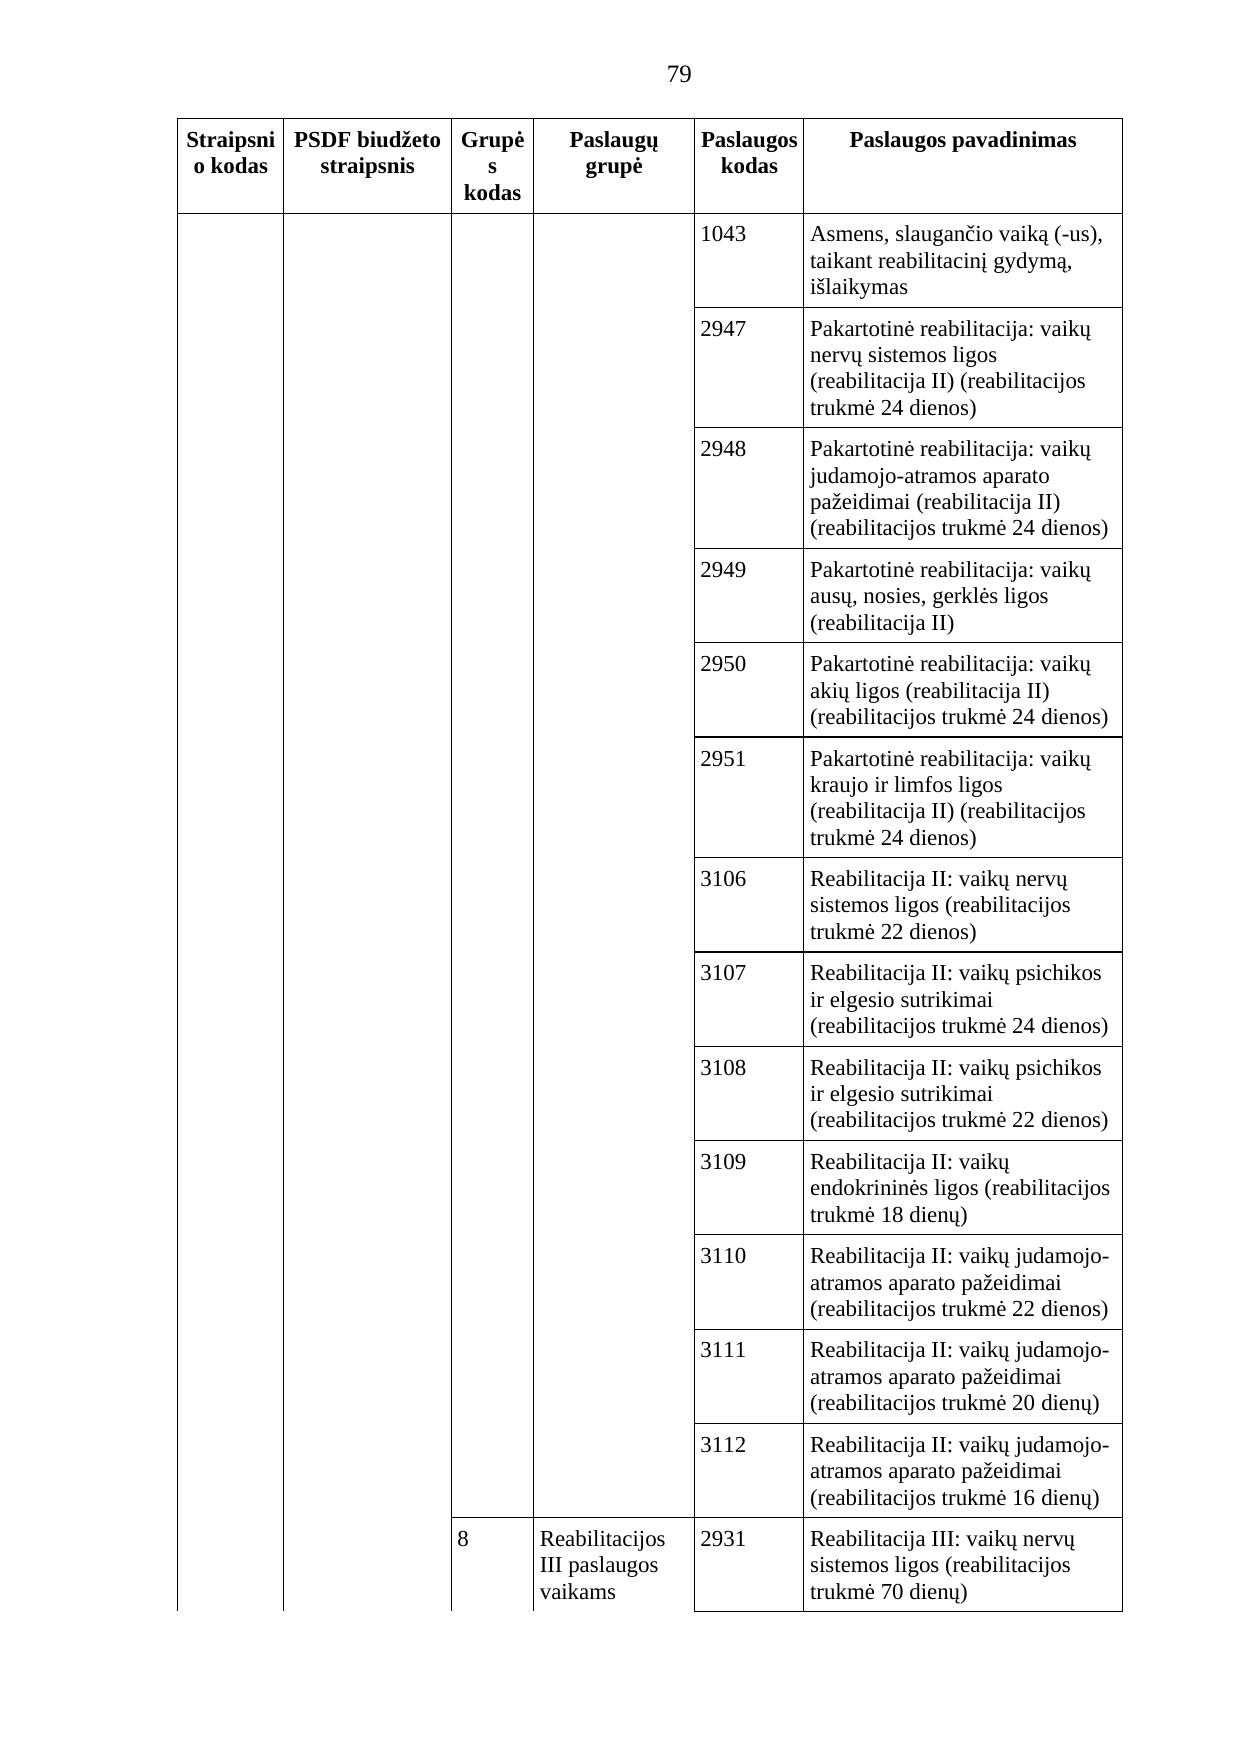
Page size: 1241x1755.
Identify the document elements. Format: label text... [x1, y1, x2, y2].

table_cell [284, 857, 451, 951]
table_header Straipsnio kodas [178, 119, 283, 212]
table_cell [452, 427, 533, 548]
table_cell [284, 1517, 451, 1611]
table_cell [178, 951, 283, 1046]
table_cell [284, 548, 451, 642]
table_cell [534, 1046, 694, 1140]
table_cell [452, 307, 533, 427]
table_header Paslaugos kodas [695, 119, 803, 212]
table_cell Reabilitacija II: vaikų judamojo-atramos aparato pažeidimai (reabilitacijos trukmė 20 dienų) [804, 1330, 1122, 1423]
table_cell [534, 1140, 694, 1234]
table_cell [534, 307, 694, 427]
table_cell [178, 1140, 283, 1234]
table_cell [452, 1234, 533, 1328]
table_cell [534, 214, 694, 307]
table_cell [534, 427, 694, 548]
table_cell [178, 214, 283, 307]
table_cell 3109 [695, 1141, 803, 1234]
table_cell 2949 [695, 549, 803, 642]
table_cell [284, 642, 451, 736]
table_cell [178, 1329, 283, 1423]
table_cell [178, 548, 283, 642]
table_cell Reabilitacija II: vaikų judamojo-atramos aparato pažeidimai (reabilitacijos trukmė 16 dienų) [804, 1424, 1122, 1517]
table_cell Reabilitacija III: vaikų nervų sistemos ligos (reabilitacijos trukmė 70 dienų) [804, 1518, 1122, 1611]
table_cell [452, 548, 533, 642]
table_cell 2948 [695, 428, 803, 548]
table_cell [534, 1234, 694, 1328]
table_cell 3111 [695, 1330, 803, 1423]
table_cell [284, 1046, 451, 1140]
table_cell [178, 427, 283, 548]
table_cell Pakartotinė reabilitacija: vaikų judamojo-atramos aparato pažeidimai (reabilitacija II) (reabilitacijos trukmė 24 dienos) [804, 428, 1122, 548]
table_cell [534, 736, 694, 857]
table_cell 1043 [695, 214, 803, 307]
table_cell [452, 214, 533, 307]
table_cell [452, 1329, 533, 1423]
table_cell [452, 857, 533, 951]
table_cell [178, 1517, 283, 1611]
table_cell 2951 [695, 738, 803, 857]
table_cell [534, 1329, 694, 1423]
table_cell [284, 1329, 451, 1423]
table_cell Pakartotinė reabilitacija: vaikų kraujo ir limfos ligos (reabilitacija II) (reabilitacijos trukmė 24 dienos) [804, 738, 1122, 857]
table_cell [452, 951, 533, 1046]
table_cell [452, 736, 533, 857]
table_header Paslaugų grupė [534, 119, 694, 212]
table_cell [284, 214, 451, 307]
table_cell 2931 [695, 1518, 803, 1611]
table_header PSDF biudžeto straipsnis [284, 119, 451, 212]
table_cell Pakartotinė reabilitacija: vaikų ausų, nosies, gerklės ligos (reabilitacija II) [804, 549, 1122, 642]
table_cell [178, 857, 283, 951]
table_cell [534, 857, 694, 951]
table_cell [452, 1423, 533, 1517]
table_cell [284, 427, 451, 548]
table_cell [178, 307, 283, 427]
table_header Paslaugos pavadinimas [804, 119, 1122, 212]
table_cell Reabilitacija II: vaikų endokrininės ligos (reabilitacijos trukmė 18 dienų) [804, 1141, 1122, 1234]
table_cell Asmens, slaugančio vaiką (-us), taikant reabilitacinį gydymą, išlaikymas [804, 214, 1122, 307]
table_cell [284, 1140, 451, 1234]
table_cell [284, 1234, 451, 1328]
table_cell [178, 1234, 283, 1328]
table_cell [534, 548, 694, 642]
table_cell [534, 642, 694, 736]
table_cell 2947 [695, 308, 803, 427]
table_cell [284, 1423, 451, 1517]
table_header Grupės kodas [452, 119, 533, 212]
table_cell [178, 1046, 283, 1140]
table_cell Pakartotinė reabilitacija: vaikų akių ligos (reabilitacija II) (reabilitacijos trukmė 24 dienos) [804, 643, 1122, 736]
table_cell 3106 [695, 858, 803, 951]
table_cell [452, 1046, 533, 1140]
table_cell Pakartotinė reabilitacija: vaikų nervų sistemos ligos (reabilitacija II) (reabilitacijos trukmė 24 dienos) [804, 308, 1122, 427]
table_cell Reabilitacija II: vaikų psichikos ir elgesio sutrikimai (reabilitacijos trukmė 24 dienos) [804, 953, 1122, 1046]
table_cell [284, 307, 451, 427]
table_cell 3107 [695, 953, 803, 1046]
table_cell [284, 736, 451, 857]
table_cell [534, 951, 694, 1046]
table_cell [452, 1140, 533, 1234]
table_cell [178, 1423, 283, 1517]
table_cell Reabilitacijos III paslaugos vaikams [534, 1518, 694, 1611]
table_cell Reabilitacija II: vaikų psichikos ir elgesio sutrikimai (reabilitacijos trukmė 22 dienos) [804, 1047, 1122, 1140]
table_cell Reabilitacija II: vaikų judamojo-atramos aparato pažeidimai (reabilitacijos trukmė 22 dienos) [804, 1235, 1122, 1328]
table_cell Reabilitacija II: vaikų nervų sistemos ligos (reabilitacijos trukmė 22 dienos) [804, 858, 1122, 951]
table_cell [178, 642, 283, 736]
table_cell 3108 [695, 1047, 803, 1140]
table_cell [452, 642, 533, 736]
table_cell 8 [452, 1518, 533, 1611]
table_cell [284, 951, 451, 1046]
table_cell 3110 [695, 1235, 803, 1328]
table_cell 3112 [695, 1424, 803, 1517]
table_cell 2950 [695, 643, 803, 736]
table_cell [178, 736, 283, 857]
table_cell [534, 1423, 694, 1517]
